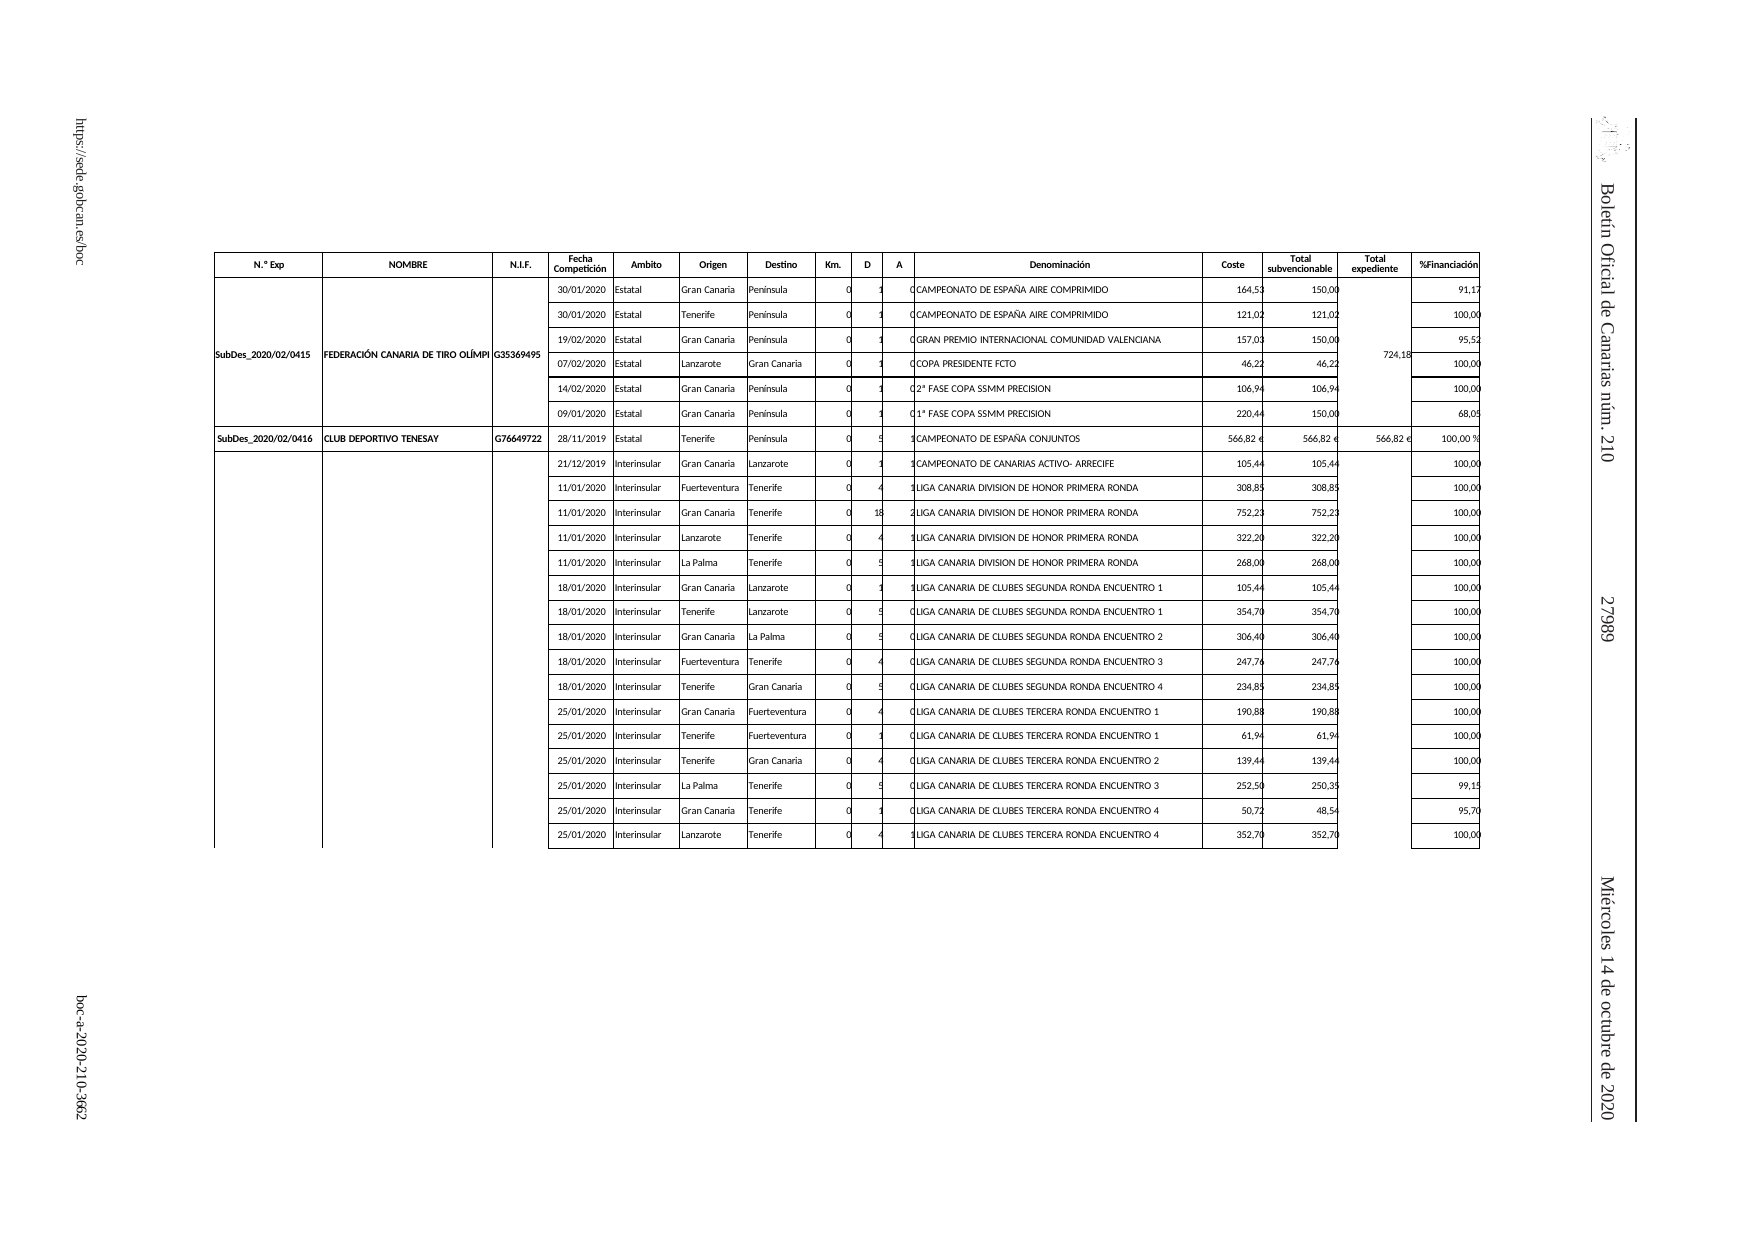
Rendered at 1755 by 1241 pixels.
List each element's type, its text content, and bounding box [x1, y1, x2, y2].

table_cell 25/01/2020 [549, 700, 613, 723]
table_cell CAMPEONATO DE ESPAÑA CONJUNTOS [915, 427, 1202, 451]
table_cell 1 [883, 427, 914, 451]
table_cell 4 [852, 526, 882, 550]
table_cell 106,94 [1203, 378, 1262, 401]
table_cell Interinsular [614, 774, 679, 798]
table_cell 234,85 [1203, 675, 1262, 699]
table_cell 0 [816, 353, 851, 376]
table_cell 1 [883, 452, 914, 476]
table_cell Tenerife [748, 526, 815, 550]
table_cell 46,22 [1203, 353, 1262, 376]
table_cell Fuerteventura [680, 477, 747, 500]
table_cell 48,54 [1263, 799, 1337, 823]
table_cell [1338, 452, 1411, 847]
table_cell [323, 452, 492, 847]
table_cell 18 [852, 501, 882, 525]
table_cell 322,20 [1263, 526, 1337, 550]
table_cell 4 [852, 824, 882, 847]
table_cell Fuerteventura [680, 650, 747, 674]
table_cell LIGA CANARIA DE CLUBES TERCERA RONDA ENCUENTRO 4 [915, 799, 1202, 823]
table_cell La Palma [748, 625, 815, 649]
table_cell 0 [816, 799, 851, 823]
table_cell 2ª FASE COPA SSMM PRECISION [915, 378, 1202, 401]
table_cell Estatal [614, 402, 679, 426]
table_cell 25/01/2020 [549, 824, 613, 847]
table_cell 0 [816, 774, 851, 798]
table_cell 157,03 [1203, 328, 1262, 352]
table_cell Fuerteventura [748, 725, 815, 748]
table_cell 0 [816, 328, 851, 352]
table_header N.º Exp [215, 253, 322, 277]
text Miércoles 14 de octubre de 2020 [1598, 876, 1618, 1124]
table_cell LIGA CANARIA DIVISION DE HONOR PRIMERA RONDA [915, 501, 1202, 525]
table_cell 0 [816, 378, 851, 401]
table_cell 1 [852, 353, 882, 376]
table_cell 19/02/2020 [549, 328, 613, 352]
table_cell 11/01/2020 [549, 551, 613, 575]
table_cell Gran Canaria [748, 675, 815, 699]
table_cell 95,70 [1412, 799, 1479, 823]
table_cell 1 [852, 328, 882, 352]
table_cell 18/01/2020 [549, 576, 613, 599]
table_cell 724,18 [1338, 278, 1411, 426]
table_cell 100,00 [1412, 477, 1479, 500]
table_cell 106,94 [1263, 378, 1337, 401]
table_cell Estatal [614, 303, 679, 327]
table_cell 0 [816, 402, 851, 426]
table_cell Gran Canaria [680, 278, 747, 302]
table_cell 0 [883, 601, 914, 624]
text https://sede.gobcan.es/boc [73, 118, 90, 273]
table_cell 0 [816, 526, 851, 550]
table_header Km. [816, 253, 851, 277]
table_cell 247,76 [1263, 650, 1337, 674]
table_cell LIGA CANARIA DIVISION DE HONOR PRIMERA RONDA [915, 526, 1202, 550]
table_cell G76649722 [493, 427, 548, 451]
table_cell 100,00 [1412, 601, 1479, 624]
table_cell SubDes_2020/02/0416 [215, 427, 322, 451]
table_cell 5 [852, 675, 882, 699]
table_cell 139,44 [1263, 749, 1337, 773]
table_cell 100,00 [1412, 700, 1479, 723]
table_cell Interinsular [614, 452, 679, 476]
table_cell 234,85 [1263, 675, 1337, 699]
table_cell Interinsular [614, 650, 679, 674]
table_cell 14/02/2020 [549, 378, 613, 401]
table_cell 268,00 [1263, 551, 1337, 575]
table_cell Estatal [614, 378, 679, 401]
table_cell 190,88 [1203, 700, 1262, 723]
table_cell 0 [816, 675, 851, 699]
table_header %Financiación [1412, 253, 1479, 277]
table_cell 25/01/2020 [549, 749, 613, 773]
table_cell LIGA CANARIA DIVISION DE HONOR PRIMERA RONDA [915, 477, 1202, 500]
table_cell 18/01/2020 [549, 625, 613, 649]
table_cell GRAN PREMIO INTERNACIONAL COMUNIDAD VALENCIANA [915, 328, 1202, 352]
table_cell LIGA CANARIA DIVISION DE HONOR PRIMERA RONDA [915, 551, 1202, 575]
table_cell 252,50 [1203, 774, 1262, 798]
table_cell Gran Canaria [748, 353, 815, 376]
table_cell 308,85 [1263, 477, 1337, 500]
table_cell 100,00 [1412, 749, 1479, 773]
table_cell 105,44 [1203, 576, 1262, 599]
table_cell CAMPEONATO DE ESPAÑA AIRE COMPRIMIDO [915, 303, 1202, 327]
table_cell SubDes_2020/02/0415 [215, 278, 322, 426]
table_cell 5 [852, 625, 882, 649]
table_cell G35369495 [493, 278, 548, 426]
table_cell CAMPEONATO DE ESPAÑA AIRE COMPRIMIDO [915, 278, 1202, 302]
table_cell 354,70 [1203, 601, 1262, 624]
table_cell 105,44 [1203, 452, 1262, 476]
table_cell 352,70 [1263, 824, 1337, 847]
table_cell 0 [883, 799, 914, 823]
table_header A [883, 253, 914, 277]
table_cell LIGA CANARIA DE CLUBES TERCERA RONDA ENCUENTRO 4 [915, 824, 1202, 847]
table_cell 0 [883, 774, 914, 798]
table_cell 91,17 [1412, 278, 1479, 302]
table_cell 4 [852, 477, 882, 500]
table_cell Gran Canaria [680, 625, 747, 649]
table_cell 247,76 [1203, 650, 1262, 674]
table_cell Gran Canaria [680, 501, 747, 525]
table_cell 25/01/2020 [549, 725, 613, 748]
table_header Destino [748, 253, 815, 277]
table_cell 1 [852, 799, 882, 823]
table_cell 0 [883, 700, 914, 723]
table_cell Gran Canaria [680, 452, 747, 476]
table_cell Lanzarote [680, 824, 747, 847]
text boc-a-2020-210-3662 [74, 995, 91, 1124]
table_cell 100,00 [1412, 378, 1479, 401]
table_cell 190,88 [1263, 700, 1337, 723]
table_cell 0 [883, 725, 914, 748]
table_cell 68,05 [1412, 402, 1479, 426]
table_cell 0 [883, 303, 914, 327]
table_cell La Palma [680, 774, 747, 798]
table_cell 0 [816, 477, 851, 500]
table_cell 100,00 [1412, 551, 1479, 575]
table_cell 100,00 [1412, 452, 1479, 476]
table_cell 30/01/2020 [549, 278, 613, 302]
table_cell 5 [852, 601, 882, 624]
table_cell 07/02/2020 [549, 353, 613, 376]
table_cell Fuerteventura [748, 700, 815, 723]
table_cell 1 [883, 477, 914, 500]
table_cell 105,44 [1263, 452, 1337, 476]
table_cell 100,00 [1412, 675, 1479, 699]
table_cell 100,00 [1412, 625, 1479, 649]
table_cell CLUB DEPORTIVO TENESAY [323, 427, 492, 451]
table_cell 0 [816, 625, 851, 649]
table_cell 4 [852, 749, 882, 773]
table_cell Gran Canaria [680, 378, 747, 401]
table_cell 100,00 [1412, 824, 1479, 847]
table_cell 1 [852, 278, 882, 302]
table_cell 5 [852, 427, 882, 451]
table_cell Lanzarote [680, 526, 747, 550]
table_cell 0 [883, 278, 914, 302]
table_cell 18/01/2020 [549, 675, 613, 699]
table_cell CAMPEONATO DE CANARIAS ACTIVO‐ ARRECIFE [915, 452, 1202, 476]
table_cell Lanzarote [748, 601, 815, 624]
table_cell 0 [816, 824, 851, 847]
table_cell 354,70 [1263, 601, 1337, 624]
table_cell 4 [852, 650, 882, 674]
table_header Ambito [614, 253, 679, 277]
table_cell 46,22 [1263, 353, 1337, 376]
table_cell 0 [816, 601, 851, 624]
table_cell 4 [852, 700, 882, 723]
table_cell LIGA CANARIA DE CLUBES TERCERA RONDA ENCUENTRO 1 [915, 725, 1202, 748]
table_cell 11/01/2020 [549, 477, 613, 500]
table_cell Península [748, 303, 815, 327]
table_cell 308,85 [1203, 477, 1262, 500]
table_cell 99,15 [1412, 774, 1479, 798]
table_cell 25/01/2020 [549, 799, 613, 823]
table_cell 752,23 [1263, 501, 1337, 525]
table_cell Interinsular [614, 675, 679, 699]
table_cell Interinsular [614, 749, 679, 773]
table_cell 1 [852, 452, 882, 476]
table_cell LIGA CANARIA DE CLUBES SEGUNDA RONDA ENCUENTRO 3 [915, 650, 1202, 674]
table_cell 150,00 [1263, 278, 1337, 302]
table_cell Estatal [614, 278, 679, 302]
table_cell 0 [816, 278, 851, 302]
table_cell 306,40 [1203, 625, 1262, 649]
table_cell 0 [883, 675, 914, 699]
table_header Origen [680, 253, 747, 277]
table_cell Lanzarote [748, 576, 815, 599]
table_header Total expediente [1338, 253, 1411, 277]
table_cell 50,72 [1203, 799, 1262, 823]
table_cell 61,94 [1203, 725, 1262, 748]
table_cell 100,00 [1412, 725, 1479, 748]
table_cell 0 [816, 749, 851, 773]
table_cell Interinsular [614, 601, 679, 624]
table_cell 100,00 % [1412, 427, 1479, 451]
table_cell 0 [883, 402, 914, 426]
table_cell 5 [852, 774, 882, 798]
table_cell 100,00 [1412, 576, 1479, 599]
table_cell Interinsular [614, 725, 679, 748]
table_cell LIGA CANARIA DE CLUBES TERCERA RONDA ENCUENTRO 2 [915, 749, 1202, 773]
table_cell 100,00 [1412, 526, 1479, 550]
table_cell 752,23 [1203, 501, 1262, 525]
table_cell Interinsular [614, 799, 679, 823]
table_header Total subvencionable [1263, 253, 1337, 277]
table_cell 0 [816, 576, 851, 599]
table_cell LIGA CANARIA DE CLUBES SEGUNDA RONDA ENCUENTRO 2 [915, 625, 1202, 649]
table_cell 25/01/2020 [549, 774, 613, 798]
table_cell 0 [883, 625, 914, 649]
table_header Coste [1203, 253, 1262, 277]
table_cell Estatal [614, 328, 679, 352]
table_cell 1 [852, 378, 882, 401]
table_cell 268,00 [1203, 551, 1262, 575]
table_header NOMBRE [323, 253, 492, 277]
table_header Denominación [915, 253, 1202, 277]
table_header D [852, 253, 882, 277]
table_cell 100,00 [1412, 353, 1479, 376]
table_cell LIGA CANARIA DE CLUBES SEGUNDA RONDA ENCUENTRO 4 [915, 675, 1202, 699]
table_cell Tenerife [748, 477, 815, 500]
table_cell 0 [816, 452, 851, 476]
table_cell 100,00 [1412, 650, 1479, 674]
table_cell 0 [816, 551, 851, 575]
table_cell Lanzarote [748, 452, 815, 476]
table_cell Interinsular [614, 700, 679, 723]
table_cell Interinsular [614, 576, 679, 599]
table_cell Gran Canaria [680, 700, 747, 723]
table_cell 105,44 [1263, 576, 1337, 599]
table_cell 5 [852, 551, 882, 575]
table_cell 0 [816, 501, 851, 525]
table_cell 1 [852, 303, 882, 327]
table_cell 18/01/2020 [549, 650, 613, 674]
table_cell Península [748, 378, 815, 401]
table_cell La Palma [680, 551, 747, 575]
table_cell Interinsular [614, 551, 679, 575]
table_cell 1 [852, 402, 882, 426]
text Boletín Oficial de Canarias núm. 210 [1598, 183, 1618, 464]
table_cell 0 [883, 328, 914, 352]
table_cell 566,82 € [1203, 427, 1262, 451]
table_cell 0 [883, 353, 914, 376]
table_cell Interinsular [614, 477, 679, 500]
table_cell 1 [883, 824, 914, 847]
table_cell 0 [816, 725, 851, 748]
table_cell Interinsular [614, 824, 679, 847]
table_cell Tenerife [680, 601, 747, 624]
table_cell Estatal [614, 353, 679, 376]
table_cell Península [748, 328, 815, 352]
text 27989 [1598, 597, 1618, 646]
table_cell 220,44 [1203, 402, 1262, 426]
table_cell 0 [816, 700, 851, 723]
table_cell Tenerife [748, 799, 815, 823]
table_cell 352,70 [1203, 824, 1262, 847]
table_cell 0 [883, 650, 914, 674]
table_cell 0 [883, 749, 914, 773]
table_cell LIGA CANARIA DE CLUBES SEGUNDA RONDA ENCUENTRO 1 [915, 601, 1202, 624]
table_cell 1ª FASE COPA SSMM PRECISION [915, 402, 1202, 426]
table_cell Gran Canaria [680, 576, 747, 599]
table_cell Interinsular [614, 526, 679, 550]
table_cell 1 [852, 725, 882, 748]
table_cell LIGA CANARIA DE CLUBES TERCERA RONDA ENCUENTRO 1 [915, 700, 1202, 723]
table_cell FEDERACIÓN CANARIA DE TIRO OLÍMPI [323, 278, 492, 426]
table_cell 164,53 [1203, 278, 1262, 302]
table_cell 18/01/2020 [549, 601, 613, 624]
table_cell 100,00 [1412, 501, 1479, 525]
table_cell 0 [816, 427, 851, 451]
table_cell 566,82 € [1338, 427, 1411, 451]
table_cell 21/12/2019 [549, 452, 613, 476]
table_cell 1 [883, 551, 914, 575]
table_cell 1 [852, 576, 882, 599]
table_cell Interinsular [614, 501, 679, 525]
table_cell 0 [816, 303, 851, 327]
table_cell 566,82 € [1263, 427, 1337, 451]
table_cell 100,00 [1412, 303, 1479, 327]
table_cell 121,02 [1203, 303, 1262, 327]
table_cell Península [748, 402, 815, 426]
table_cell 28/11/2019 [549, 427, 613, 451]
table_cell 1 [883, 576, 914, 599]
table_cell 150,00 [1263, 328, 1337, 352]
table_cell Tenerife [680, 749, 747, 773]
table_cell Tenerife [680, 303, 747, 327]
table_cell 1 [883, 526, 914, 550]
table_cell Tenerife [748, 501, 815, 525]
table_cell LIGA CANARIA DE CLUBES SEGUNDA RONDA ENCUENTRO 1 [915, 576, 1202, 599]
table_cell [493, 452, 548, 847]
table_cell Gran Canaria [680, 402, 747, 426]
table_cell Tenerife [748, 774, 815, 798]
table_cell Interinsular [614, 625, 679, 649]
table_header N.I.F. [493, 253, 548, 277]
table_cell Tenerife [748, 551, 815, 575]
table_cell Tenerife [748, 824, 815, 847]
table_cell 322,20 [1203, 526, 1262, 550]
table_cell [215, 452, 322, 847]
table_cell Tenerife [680, 675, 747, 699]
table_cell Estatal [614, 427, 679, 451]
table_cell 306,40 [1263, 625, 1337, 649]
table_cell 2 [883, 501, 914, 525]
table_cell 09/01/2020 [549, 402, 613, 426]
table_cell Gran Canaria [680, 328, 747, 352]
table_cell Gran Canaria [748, 749, 815, 773]
table_cell Lanzarote [680, 353, 747, 376]
table_cell Gran Canaria [680, 799, 747, 823]
table_cell Tenerife [748, 650, 815, 674]
table_cell LIGA CANARIA DE CLUBES TERCERA RONDA ENCUENTRO 3 [915, 774, 1202, 798]
table_cell 61,94 [1263, 725, 1337, 748]
table_cell 0 [883, 378, 914, 401]
table_cell 30/01/2020 [549, 303, 613, 327]
table_cell Tenerife [680, 725, 747, 748]
table_cell 139,44 [1203, 749, 1262, 773]
table_cell 250,35 [1263, 774, 1337, 798]
table_cell 0 [816, 650, 851, 674]
table_cell Tenerife [680, 427, 747, 451]
table_header Fecha Competición [549, 253, 613, 277]
table_cell 11/01/2020 [549, 526, 613, 550]
table_cell 11/01/2020 [549, 501, 613, 525]
table_cell Península [748, 427, 815, 451]
table_cell 150,00 [1263, 402, 1337, 426]
table_cell Península [748, 278, 815, 302]
table_cell COPA PRESIDENTE FCTO [915, 353, 1202, 376]
table_cell 121,02 [1263, 303, 1337, 327]
table_cell 95,52 [1412, 328, 1479, 352]
